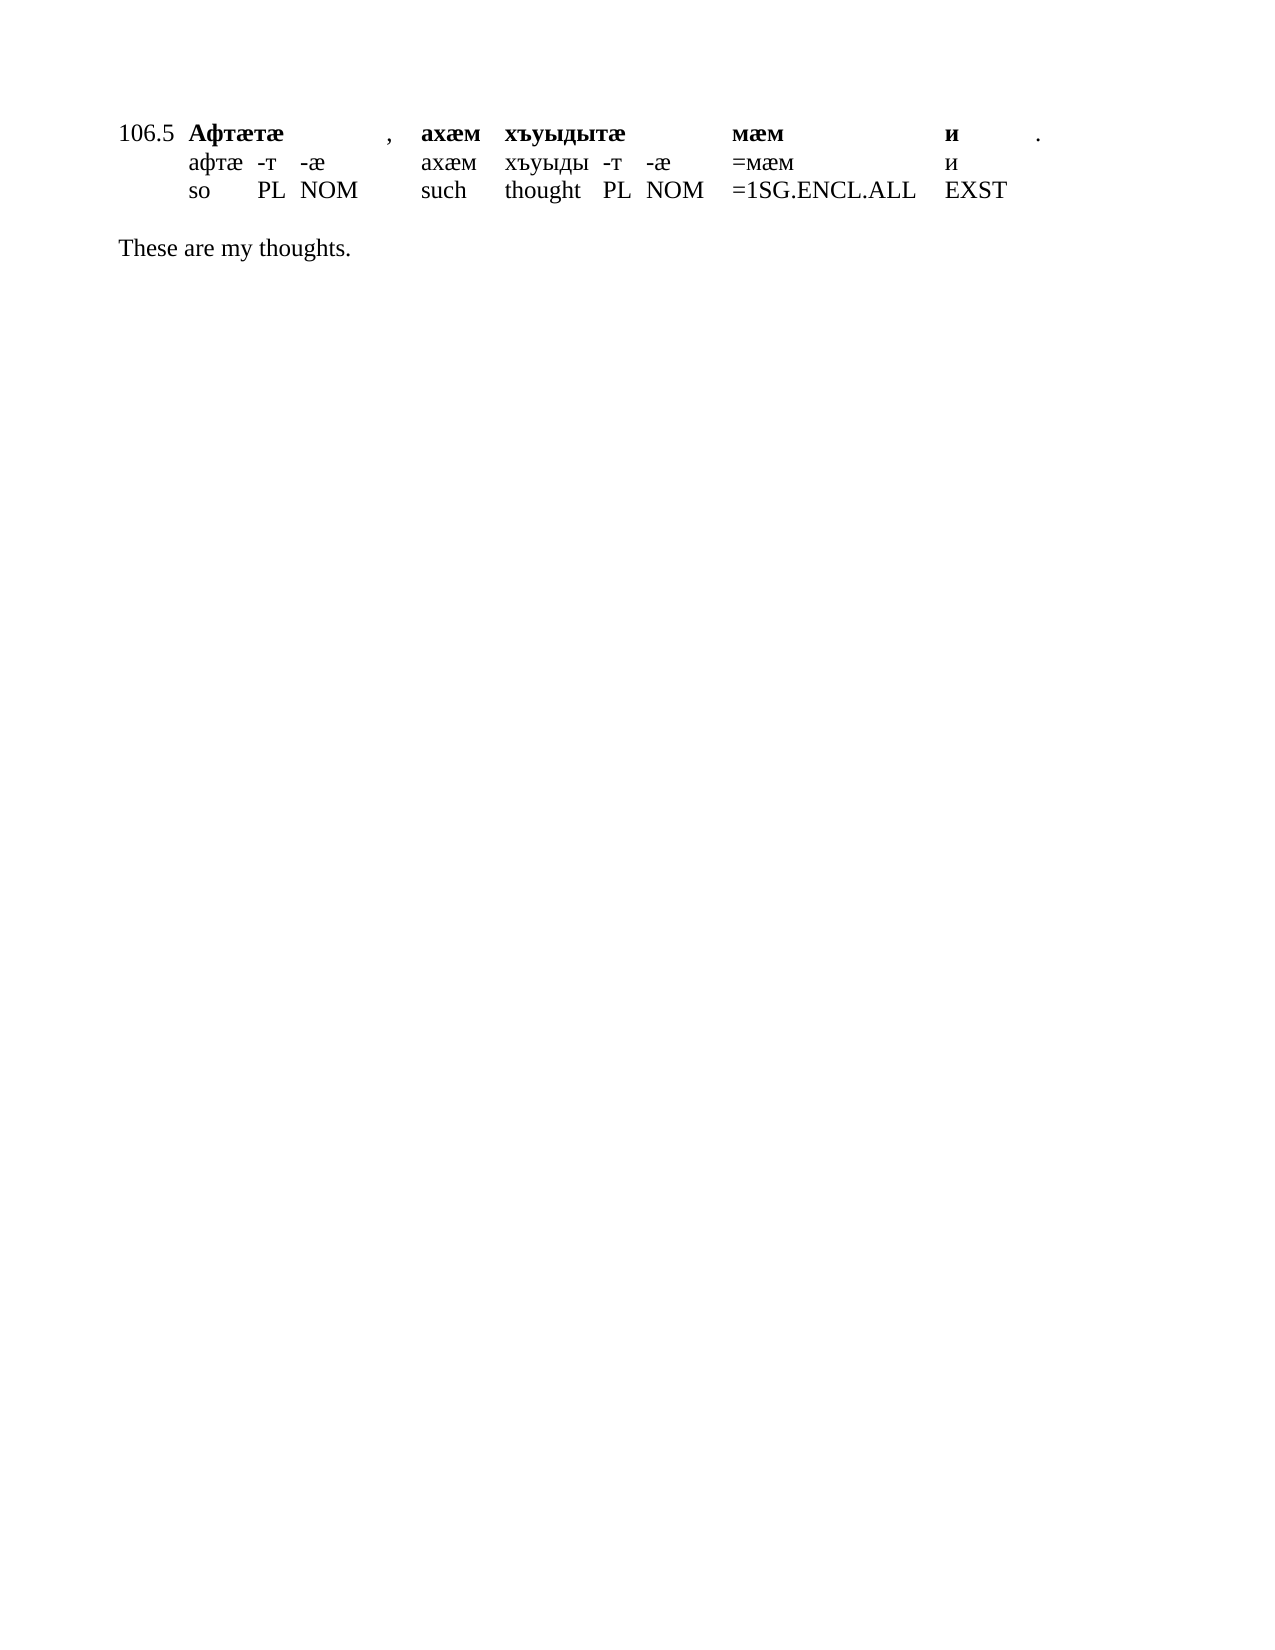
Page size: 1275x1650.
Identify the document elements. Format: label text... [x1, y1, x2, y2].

text such [421, 176, 477, 204]
text NOM [300, 176, 358, 204]
text =1SG.ENCL.ALL [732, 176, 917, 204]
text 106.5 [118, 118, 174, 147]
text =мæм [732, 147, 917, 176]
text -т [603, 147, 632, 176]
text -æ [646, 147, 704, 176]
text -т [257, 147, 286, 176]
text . [1035, 118, 1056, 147]
text и [944, 118, 1021, 147]
text -æ [300, 147, 358, 176]
text ахæм [421, 118, 491, 147]
text афтæ [188, 147, 243, 176]
text so [188, 176, 243, 204]
text PL [257, 176, 286, 204]
text These are my thoughts. [118, 233, 1249, 262]
text Афтæтæ [188, 118, 372, 147]
text хъуыды [504, 147, 589, 176]
text , [386, 118, 407, 147]
text хъуыдытæ [504, 118, 718, 147]
text мæм [732, 118, 931, 147]
text PL [603, 176, 632, 204]
text NOM [646, 176, 704, 204]
text ахæм [421, 147, 477, 176]
text thought [504, 176, 589, 204]
text и [944, 147, 1007, 176]
text EXST [944, 176, 1007, 204]
